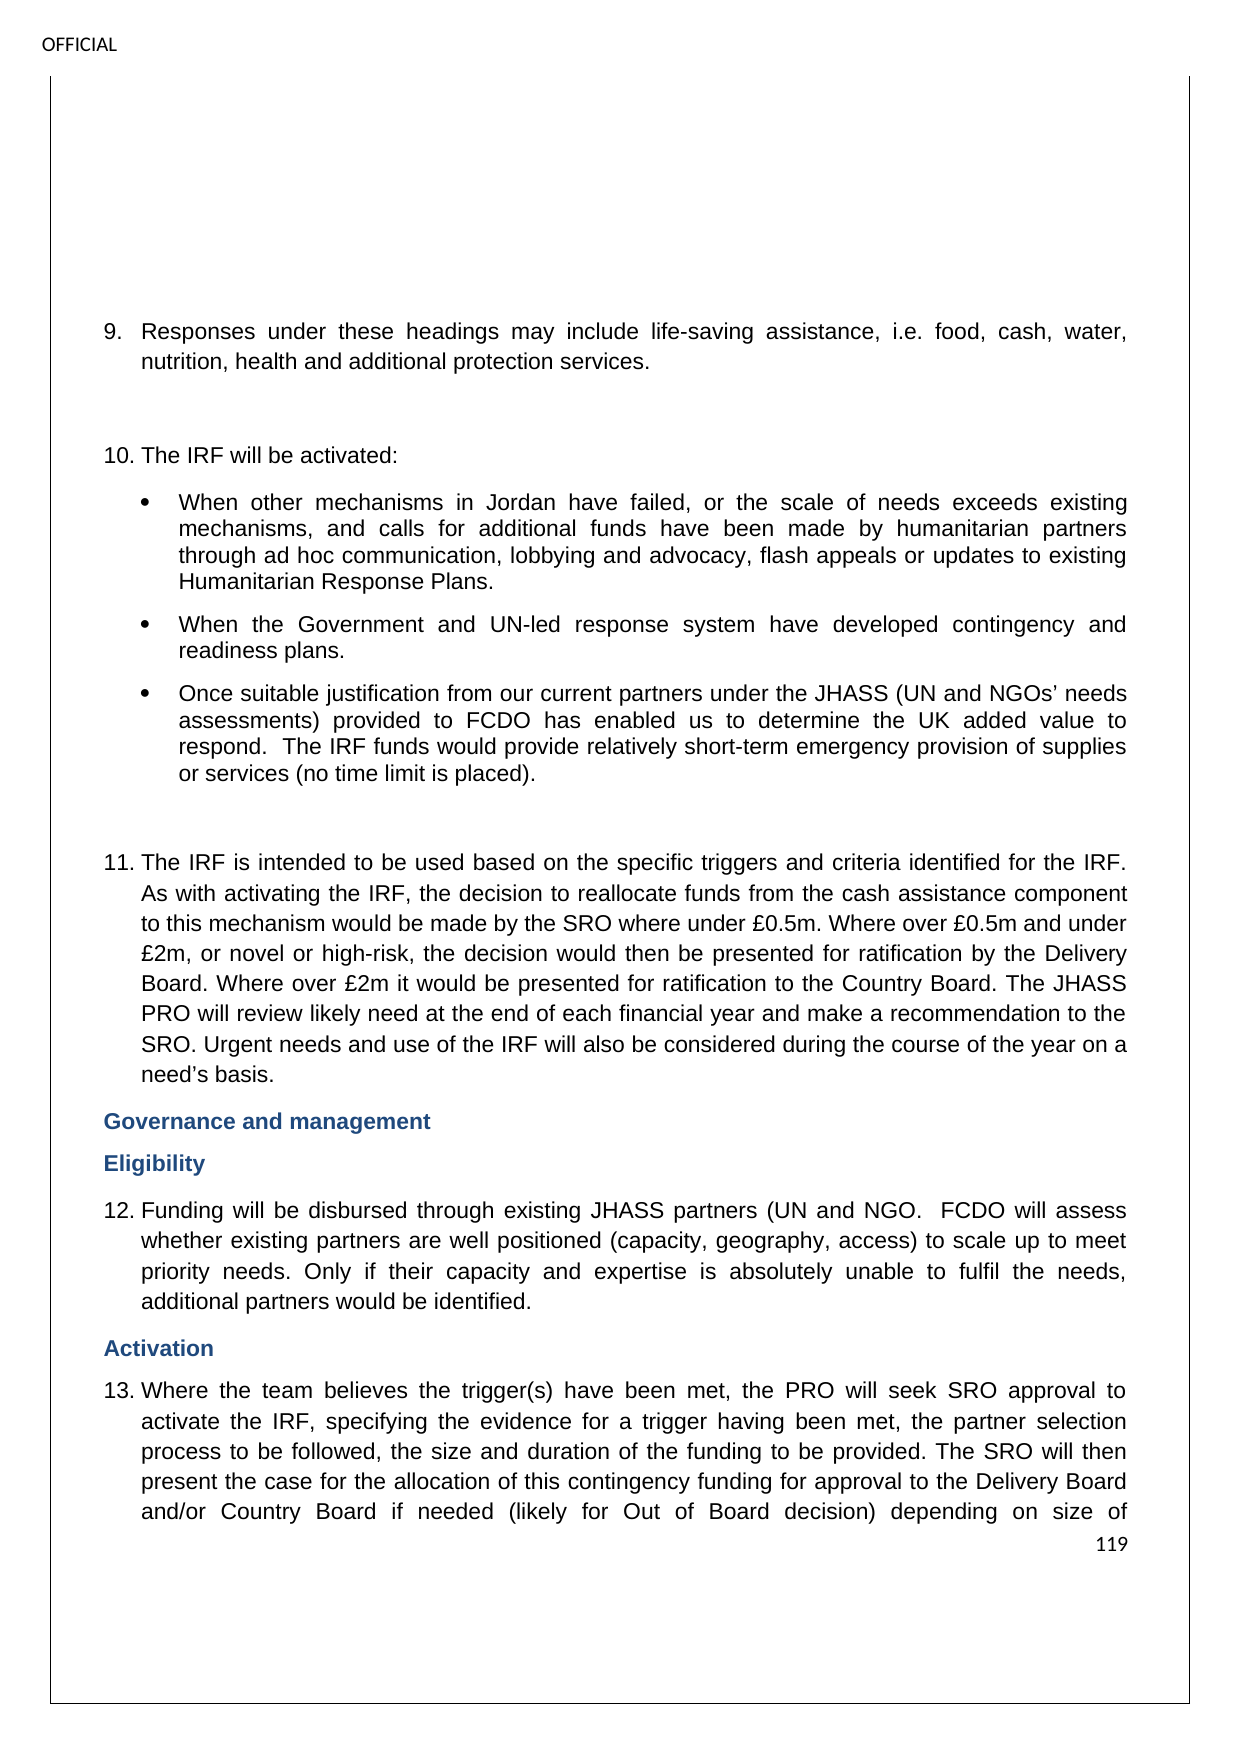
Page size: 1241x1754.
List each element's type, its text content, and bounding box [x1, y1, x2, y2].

text Eligibility [103, 1150, 1128, 1177]
list Responses under these headings may include life-saving assistance, i.e. food, cash, water, nutrition, health and additional protection services. [103, 318, 1128, 375]
subtitle When other mechanisms in Jordan have failed, or the scale of needs exceeds existing mechanisms, and calls for additional funds have been made by humanitarian partners through ad hoc communication, lobbying and advocacy, flash appeals or updates to existing Humanitarian Response Plans. [141, 489, 1128, 594]
list The IRF will be activated: [103, 442, 1128, 468]
text Governance and management [103, 1108, 1128, 1134]
subtitle When the Government and UN-led response system have developed contingency and readiness plans. [141, 611, 1128, 664]
subtitle Once suitable justification from our current partners under the JHASS (UN and NGOs’ needs assessments) provided to FCDO has enabled us to determine the UK added value to respond. The IRF funds would provide relatively short-term emergency provision of supplies or services (no time limit is placed). [141, 680, 1128, 786]
list Where the team believes the trigger(s) have been met, the PRO will seek SRO approval to activate the IRF, specifying the evidence for a trigger having been met, the partner selection process to be followed, the size and duration of the funding to be provided. The SRO will then present the case for the allocation of this contingency funding for approval to the Delivery Board and/or Country Board if needed (likely for Out of Board decision) depending on size of [103, 1377, 1128, 1525]
list Funding will be disbursed through existing JHASS partners (UN and NGO. FCDO will assess whether existing partners are well positioned (capacity, geography, access) to scale up to meet priority needs. Only if their capacity and expertise is absolutely unable to fulfil the needs, additional partners would be identified. [103, 1197, 1128, 1314]
text Activation [103, 1335, 1128, 1361]
list The IRF is intended to be used based on the specific triggers and criteria identified for the IRF. As with activating the IRF, the decision to reallocate funds from the cash assistance component to this mechanism would be made by the SRO where under £0.5m. Where over £0.5m and under £2m, or novel or high-risk, the decision would then be presented for ratification by the Delivery Board. Where over £2m it would be presented for ratification to the Country Board. The JHASS PRO will review likely need at the end of each financial year and make a recommendation to the SRO. Urgent needs and use of the IRF will also be considered during the course of the year on a need’s basis. [103, 849, 1128, 1087]
